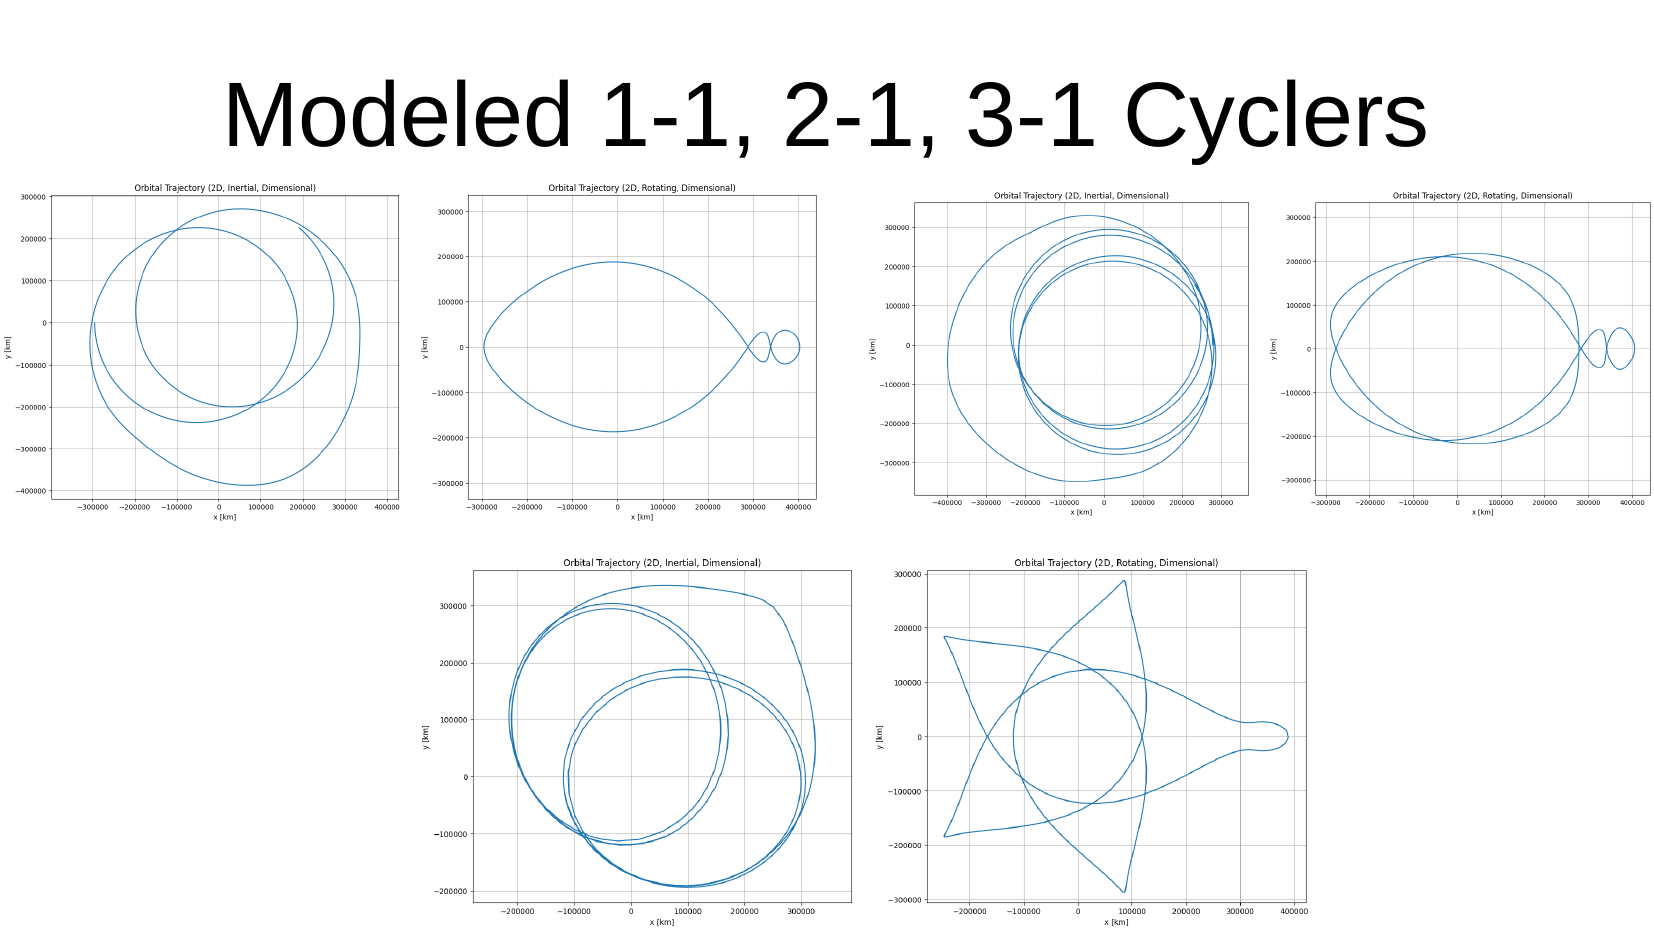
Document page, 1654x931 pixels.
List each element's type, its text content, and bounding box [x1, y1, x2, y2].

picture [865, 187, 1654, 520]
picture [417, 553, 1313, 931]
title Modeled 1-1, 2-1, 3-1 Cyclers [82, 37, 1571, 193]
picture [0, 179, 820, 526]
